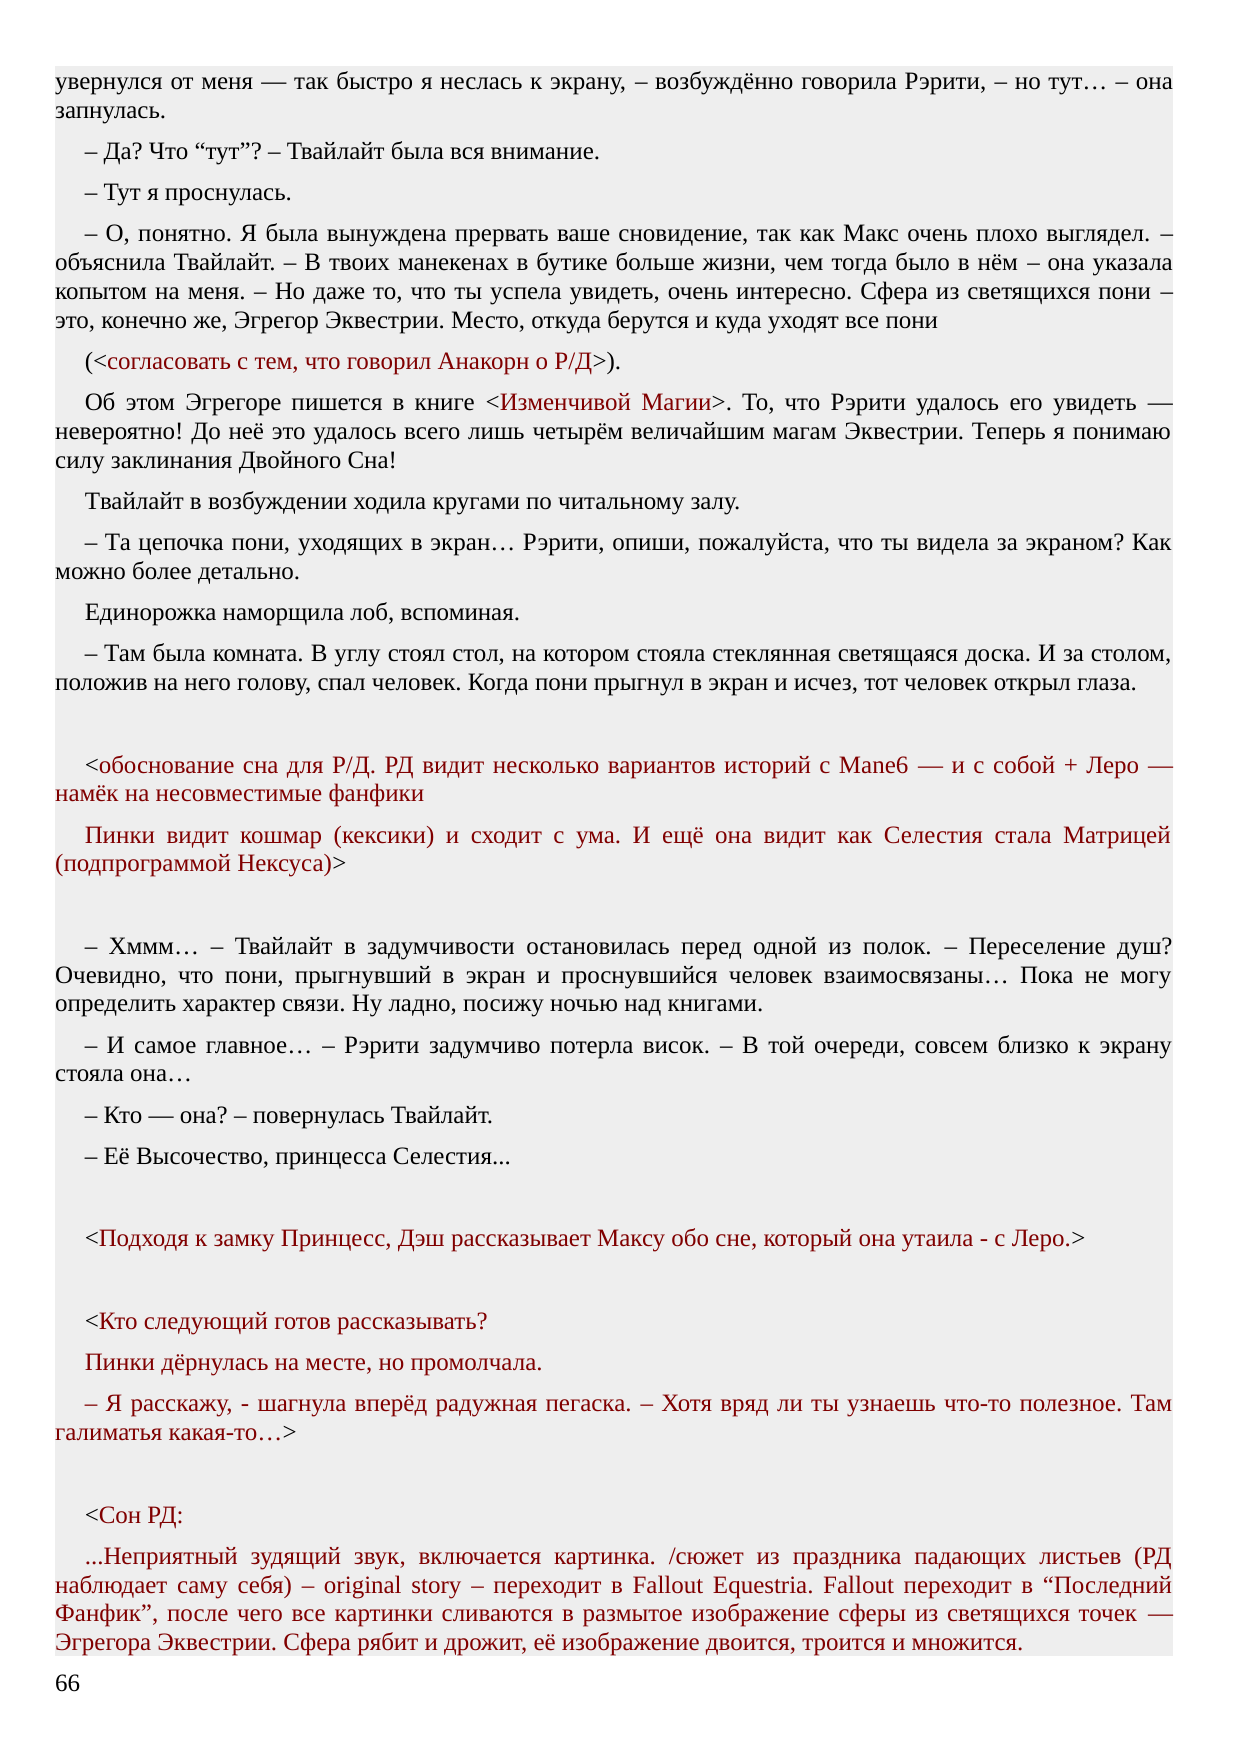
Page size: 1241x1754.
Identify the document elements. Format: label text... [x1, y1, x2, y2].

text – И самое главное… – Рэрити задумчиво потерла висок. – В той очереди, совсем близко к экрану стояла она… [55, 1030, 1173, 1087]
text – Хммм… – Твайлайт в задумчивости остановилась перед одной из полок. – Переселение душ? Очевидно, что пони, прыгнувший в экран и проснувшийся человек взаимосвязаны… Пока не могу определить характер связи. Ну ладно, посижу ночью над книгами. [55, 931, 1173, 1017]
text <Кто следующий готов рассказывать? [55, 1306, 1173, 1335]
text Твайлайт в возбуждении ходила кругами по читальному залу. [55, 486, 1173, 515]
text – Тут я проснулась. [55, 177, 1173, 206]
text – Я расскажу, - шагнула вперёд радужная пегаска. – Хотя вряд ли ты узнаешь что-то полезное. Там галиматья какая-то…> [55, 1388, 1173, 1446]
text – Та цепочка пони, уходящих в экран… Рэрити, опиши, пожалуйста, что ты видела за экраном? Как можно более детально. [55, 527, 1173, 585]
text – Там была комната. В углу стоял стол, на котором стояла стеклянная светящаяся доска. И за столом, положив на него голову, спал человек. Когда пони прыгнул в экран и исчез, тот человек открыл глаза. [55, 638, 1173, 696]
text Пинки видит кошмар (кексики) и сходит с ума. И ещё она видит как Селестия стала Матрицей (подпрограммой Нексуса)> [55, 820, 1173, 877]
text – Кто — она? – повернулась Твайлайт. [55, 1100, 1173, 1128]
text <Сон РД: [55, 1500, 1173, 1528]
text Единорожка наморщила лоб, вспоминая. [55, 597, 1173, 626]
text – О, понятно. Я была вынуждена прервать ваше сновидение, так как Макс очень плохо выглядел. – объяснила Твайлайт. – В твоих манекенах в бутике больше жизни, чем тогда было в нём – она указала копытом на меня. – Но даже то, что ты успела увидеть, очень интересно. Сфера из светящихся пони – это, конечно же, Эгрегор Эквестрии. Место, откуда берутся и куда уходят все пони [55, 218, 1173, 333]
text Пинки дёрнулась на месте, но промолчала. [55, 1347, 1173, 1376]
text <Подходя к замку Принцесс, Дэш рассказывает Максу обо сне, который она утаила - с Леро.> [55, 1223, 1173, 1252]
text ...Неприятный зудящий звук, включается картинка. /сюжет из праздника падающих листьев (РД наблюдает саму себя) – original story – переходит в Fallout Equestria. Fallout переходит в “Последний Фанфик”, после чего все картинки сливаются в размытое изображение сферы из светящихся точек — Эгрегора Эквестрии. Сфера рябит и дрожит, её изображение двоится, троится и множится. [55, 1541, 1173, 1656]
text Об этом Эгрегоре пишется в книге <Изменчивой Магии>. То, что Рэрити удалось его увидеть — невероятно! До неё это удалось всего лишь четырём величайшим магам Эквестрии. Теперь я понимаю силу заклинания Двойного Сна! [55, 387, 1173, 473]
text – Её Высочество, принцесса Селестия... [55, 1141, 1173, 1170]
text – Да? Что “тут”? – Твайлайт была вся внимание. [55, 136, 1173, 165]
text увернулся от меня — так быстро я неслась к экрану, – возбуждённо говорила Рэрити, – но тут… – она запнулась. [55, 66, 1173, 123]
text (<согласовать с тем, что говорил Анакорн о Р/Д>). [55, 346, 1173, 375]
text <обоснование сна для Р/Д. РД видит несколько вариантов историй с Mane6 — и с собой + Леро — намёк на несовместимые фанфики [55, 750, 1173, 807]
